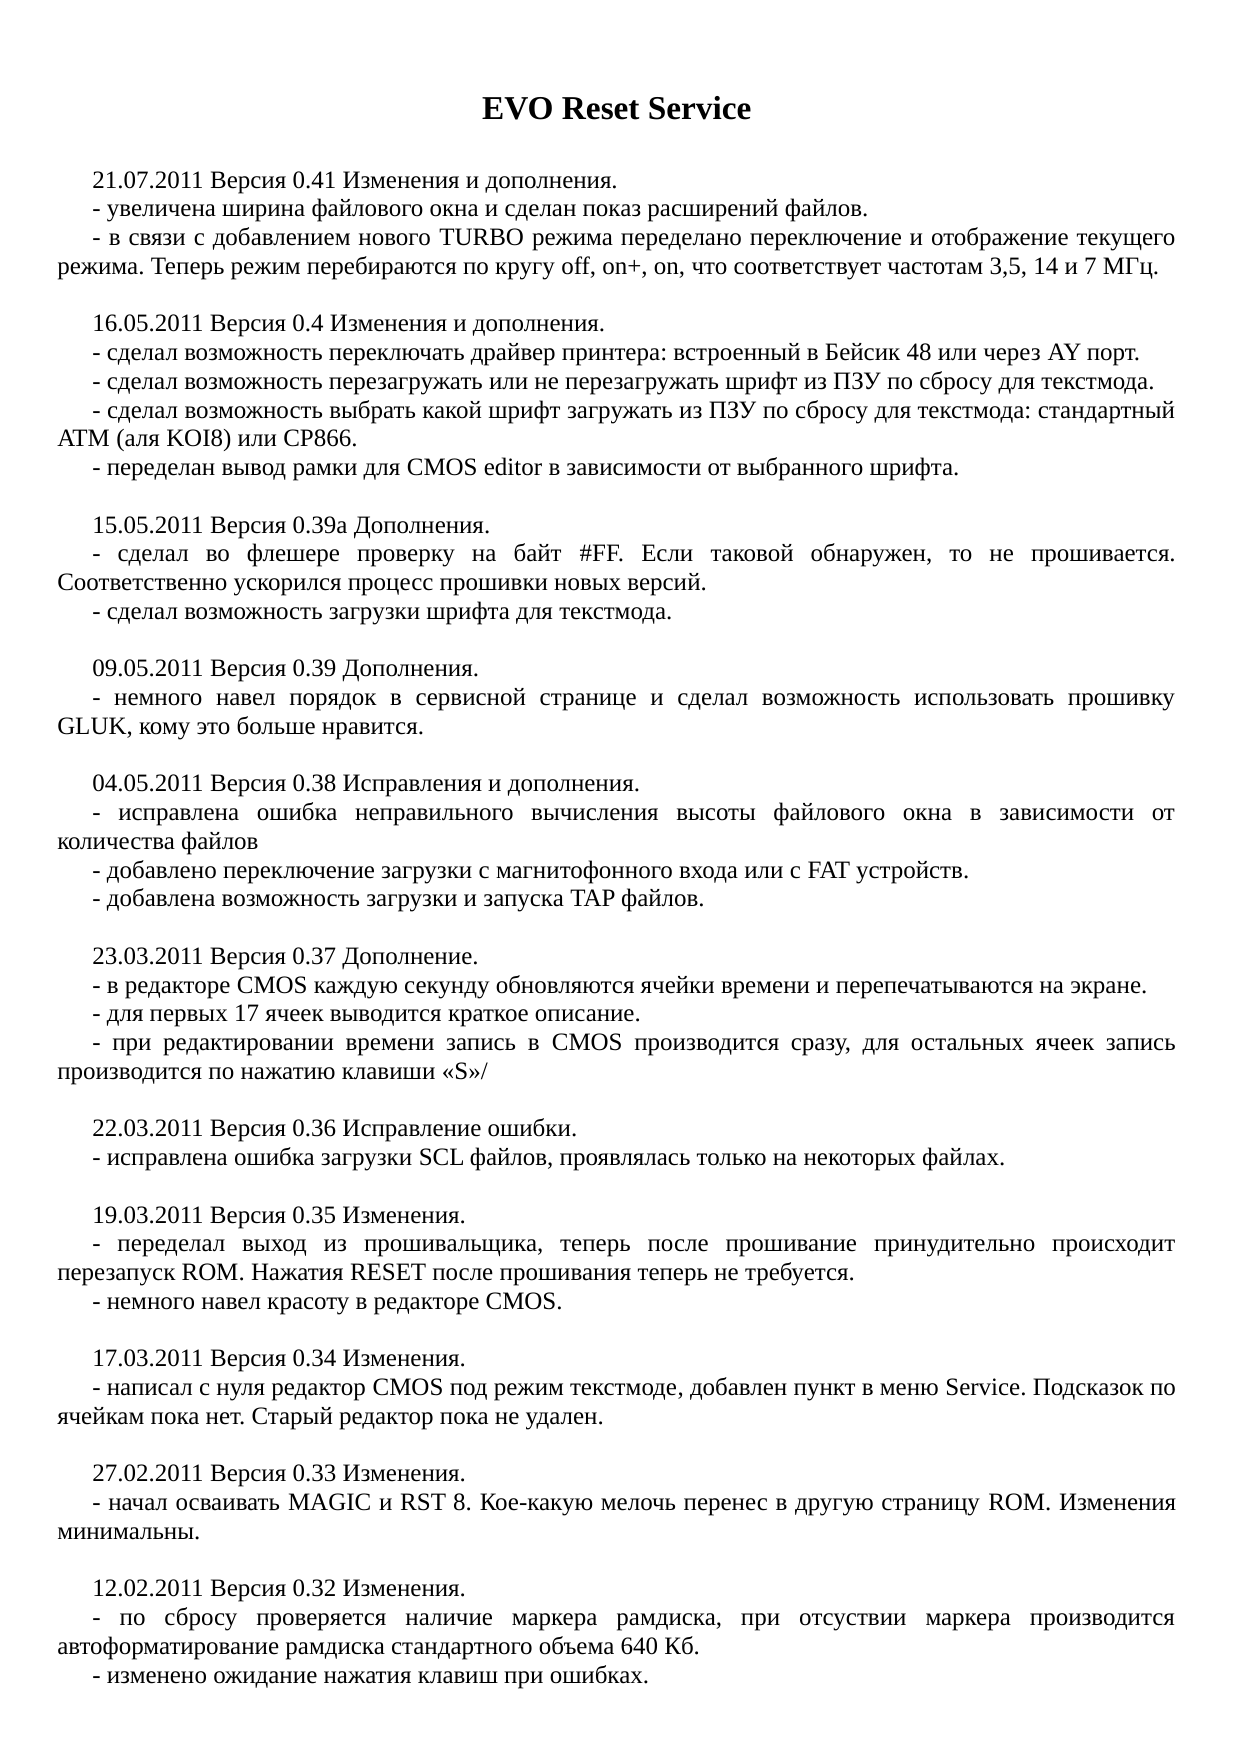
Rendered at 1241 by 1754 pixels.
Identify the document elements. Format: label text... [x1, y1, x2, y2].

text - написал с нуля редактор CMOS под режим текстмоде, добавлен пункт в меню Service. Подсказок по ячейкам пока нет. Старый редактор пока не удален. [57, 1372, 1176, 1430]
text - в редакторе CMOS каждую секунду обновляются ячейки времени и перепечатываются на экране. [57, 970, 1176, 998]
text 23.03.2011 Версия 0.37 Дополнение. [57, 941, 1176, 970]
text 04.05.2011 Версия 0.38 Исправления и дополнения. [57, 768, 1176, 797]
text - сделал возможность загрузки шрифта для текстмода. [57, 596, 1176, 625]
text - по сбросу проверяется наличие маркера рамдиска, при отсуствии маркера производится автоформатирование рамдиска стандартного объема 640 Кб. [57, 1602, 1176, 1660]
text 21.07.2011 Версия 0.41 Изменения и дополнения. [57, 165, 1176, 193]
text - добавлена возможность загрузки и запуска TAP файлов. [57, 883, 1176, 912]
text 09.05.2011 Версия 0.39 Дополнения. [57, 653, 1176, 682]
text - при редактировании времени запись в CMOS производится сразу, для остальных ячеек запись производится по нажатию клавиши «S»/ [57, 1027, 1176, 1085]
text 12.02.2011 Версия 0.32 Изменения. [57, 1573, 1176, 1602]
text - сделал возможность выбрать какой шрифт загружать из ПЗУ по сбросу для текстмода: стандартный ATM (аля KOI8) или CP866. [57, 395, 1176, 452]
text - немного навел порядок в сервисной странице и сделал возможность использовать прошивку GLUK, кому это больше нравится. [57, 682, 1176, 740]
text - сделал возможность перезагружать или не перезагружать шрифт из ПЗУ по сбросу для текстмода. [57, 366, 1176, 395]
text - сделал возможность переключать драйвер принтера: встроенный в Бейсик 48 или через AY порт. [57, 337, 1176, 366]
text - исправлена ошибка неправильного вычисления высоты файлового окна в зависимости от количества файлов [57, 797, 1176, 855]
text 27.02.2011 Версия 0.33 Изменения. [57, 1458, 1176, 1487]
text - увеличена ширина файлового окна и сделан показ расширений файлов. [57, 193, 1176, 222]
text - изменено ожидание нажатия клавиш при ошибках. [57, 1660, 1176, 1688]
text - немного навел красоту в редакторе CMOS. [57, 1286, 1176, 1315]
text EVO Reset Service [57, 88, 1176, 126]
text - в связи с добавлением нового TURBO режима переделано переключение и отображение текущего режима. Теперь режим перебираются по кругу off, on+, on, что соответствует частотам 3,5, 14 и 7 МГц. [57, 222, 1176, 280]
text 22.03.2011 Версия 0.36 Исправление ошибки. [57, 1113, 1176, 1142]
text 16.05.2011 Версия 0.4 Изменения и дополнения. [57, 308, 1176, 337]
text - для первых 17 ячеек выводится краткое описание. [57, 998, 1176, 1027]
text 17.03.2011 Версия 0.34 Изменения. [57, 1343, 1176, 1372]
text - переделан вывод рамки для CMOS editor в зависимости от выбранного шрифта. [57, 452, 1176, 481]
text 19.03.2011 Версия 0.35 Изменения. [57, 1200, 1176, 1228]
text 15.05.2011 Версия 0.39а Дополнения. [57, 510, 1176, 538]
text - добавлено переключение загрузки с магнитофонного входа или с FAT устройств. [57, 855, 1176, 883]
text - переделал выход из прошивальщика, теперь после прошивание принудительно происходит перезапуск ROM. Нажатия RESET после прошивания теперь не требуется. [57, 1228, 1176, 1286]
text - исправлена ошибка загрузки SCL файлов, проявлялась только на некоторых файлах. [57, 1142, 1176, 1171]
text - начал осваивать MAGIC и RST 8. Кое-какую мелочь перенес в другую страницу ROM. Изменения минимальны. [57, 1487, 1176, 1545]
text - сделал во флешере проверку на байт #FF. Если таковой обнаружен, то не прошивается. Соответственно ускорился процесс прошивки новых версий. [57, 538, 1176, 596]
